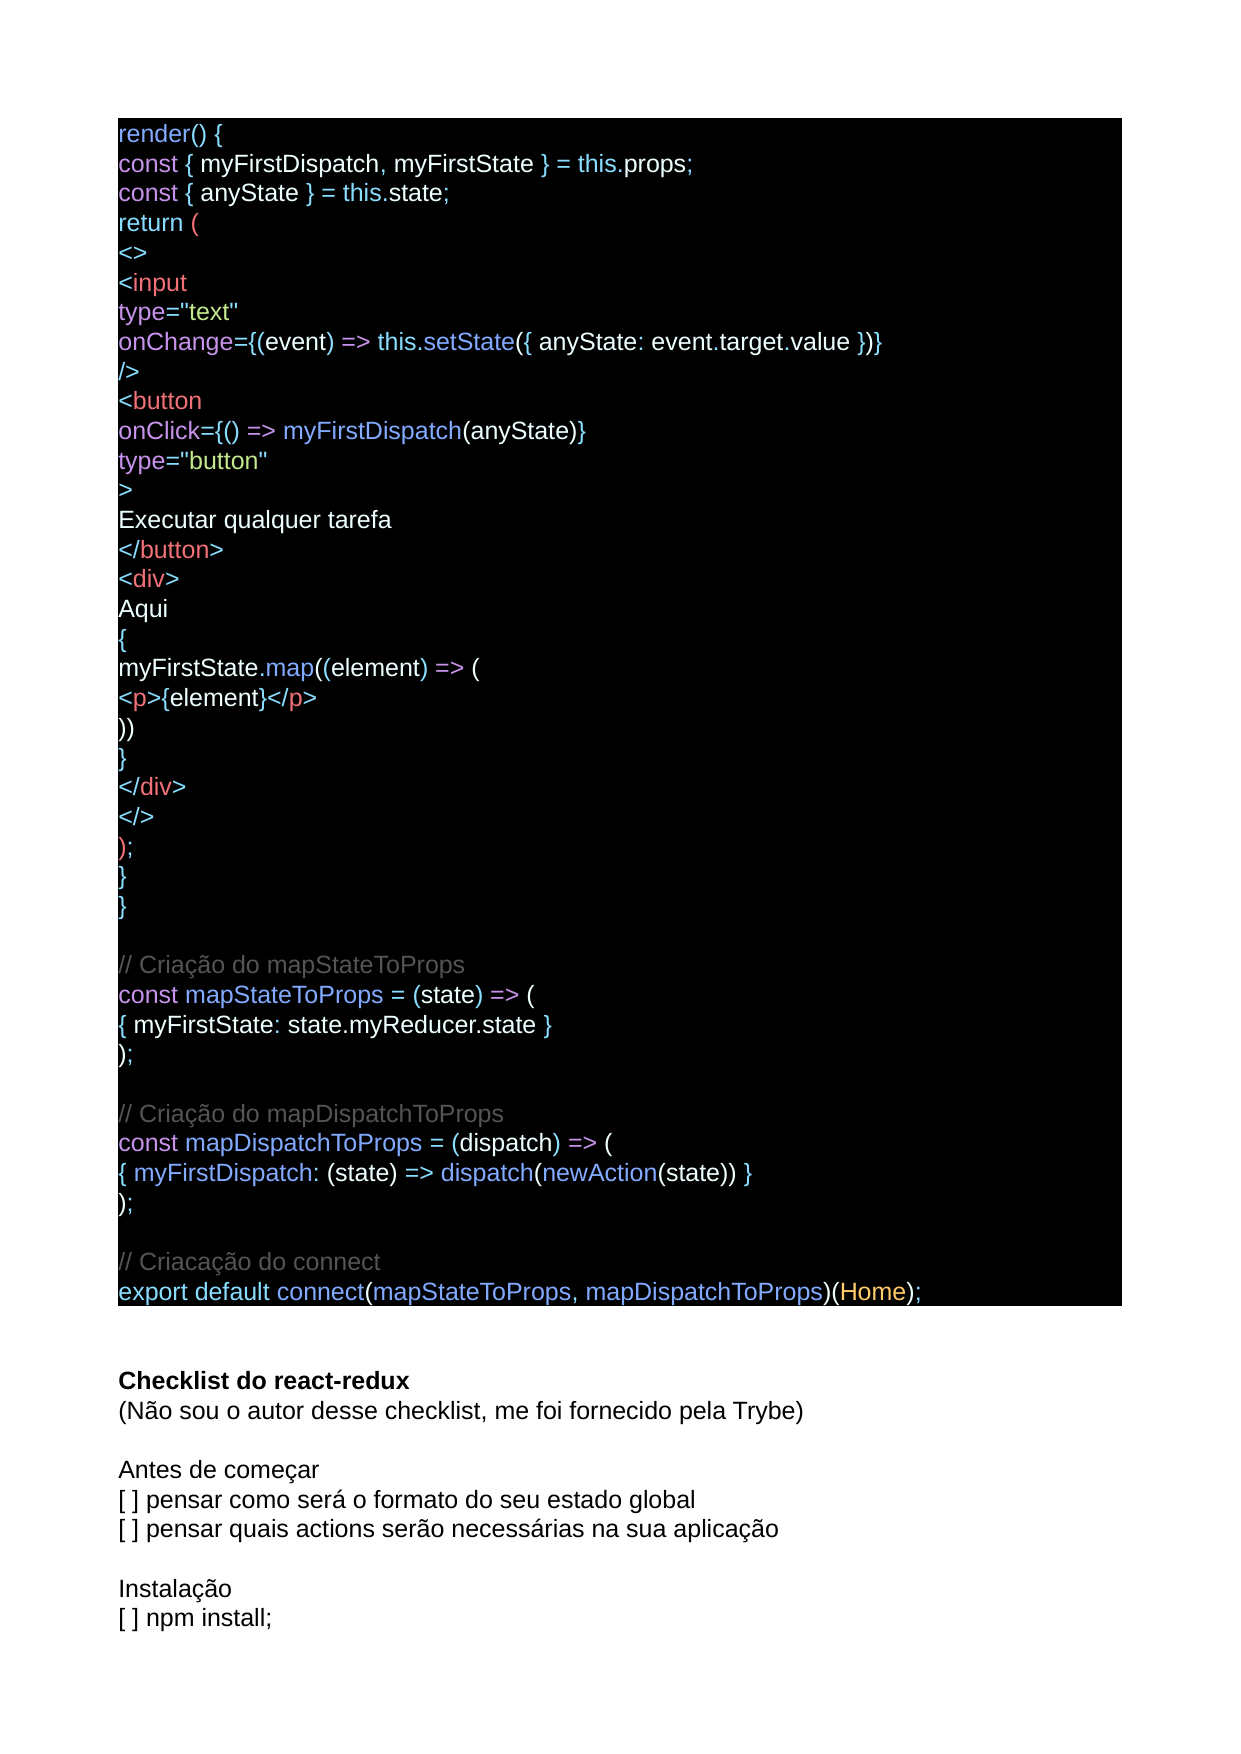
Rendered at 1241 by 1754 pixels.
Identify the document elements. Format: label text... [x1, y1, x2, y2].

text return ( [118, 207, 1122, 237]
text > [118, 474, 1122, 504]
text const mapDispatchToProps = (dispatch) => ( [118, 1127, 1122, 1157]
text } [118, 742, 1122, 771]
text ); [118, 1187, 1122, 1217]
text [ ] npm install; [118, 1602, 1122, 1632]
text render() { [118, 118, 1122, 148]
text </div> [118, 771, 1122, 801]
text </> [118, 801, 1122, 831]
text // Criação do mapStateToProps [118, 949, 1122, 979]
text Executar qualquer tarefa [118, 504, 1122, 534]
text { myFirstState: state.myReducer.state } [118, 1009, 1122, 1038]
text export default connect(mapStateToProps, mapDispatchToProps)(Home); [118, 1276, 1122, 1306]
text const { anyState } = this.state; [118, 177, 1122, 207]
text <button [118, 385, 1122, 415]
text myFirstState.map((element) => ( [118, 652, 1122, 682]
text Checklist do react-redux [118, 1365, 1122, 1395]
text type="text" [118, 296, 1122, 326]
text <input [118, 267, 1122, 296]
text onChange={(event) => this.setState({ anyState: event.target.value })} [118, 326, 1122, 356]
text [ ] pensar quais actions serão necessárias na sua aplicação [118, 1513, 1122, 1543]
text /> [118, 356, 1122, 385]
text const { myFirstDispatch, myFirstState } = this.props; [118, 148, 1122, 177]
text Instalação [118, 1573, 1122, 1602]
text [ ] pensar como será o formato do seu estado global [118, 1484, 1122, 1513]
text const mapStateToProps = (state) => ( [118, 979, 1122, 1009]
text Aqui [118, 593, 1122, 623]
text <> [118, 237, 1122, 267]
text } [118, 890, 1122, 920]
text // Criacação do connect [118, 1246, 1122, 1276]
text type="button" [118, 445, 1122, 474]
text </button> [118, 534, 1122, 563]
text <p>{element}</p> [118, 682, 1122, 712]
text ); [118, 831, 1122, 860]
text onClick={() => myFirstDispatch(anyState)} [118, 415, 1122, 445]
text { myFirstDispatch: (state) => dispatch(newAction(state)) } [118, 1157, 1122, 1187]
text Antes de começar [118, 1454, 1122, 1484]
text (Não sou o autor desse checklist, me foi fornecido pela Trybe) [118, 1395, 1122, 1424]
text } [118, 860, 1122, 890]
text )) [118, 712, 1122, 742]
text <div> [118, 563, 1122, 593]
text // Criação do mapDispatchToProps [118, 1098, 1122, 1127]
text { [118, 623, 1122, 652]
text ); [118, 1038, 1122, 1068]
